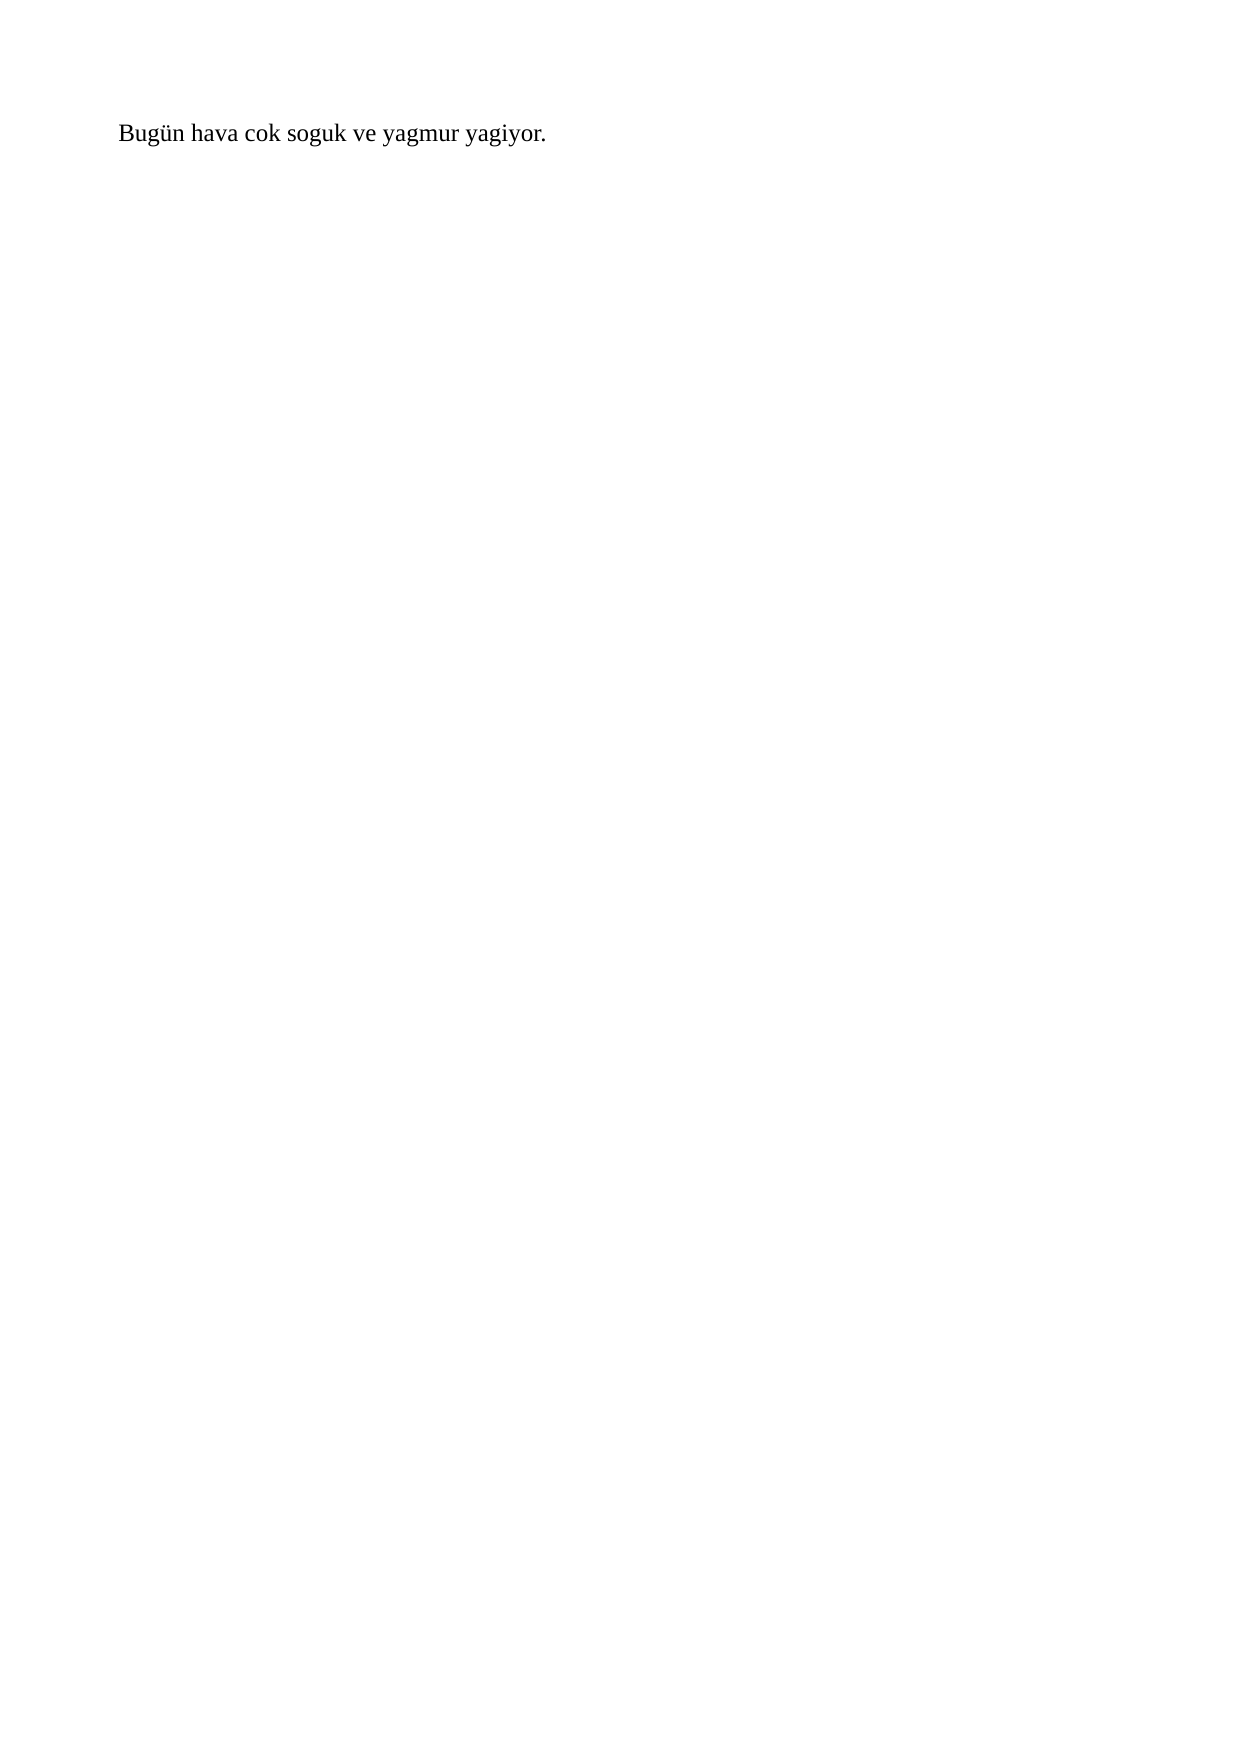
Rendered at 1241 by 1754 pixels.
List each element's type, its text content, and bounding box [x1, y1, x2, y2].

text Bugün hava cok soguk ve yagmur yagiyor. [118, 118, 1122, 147]
